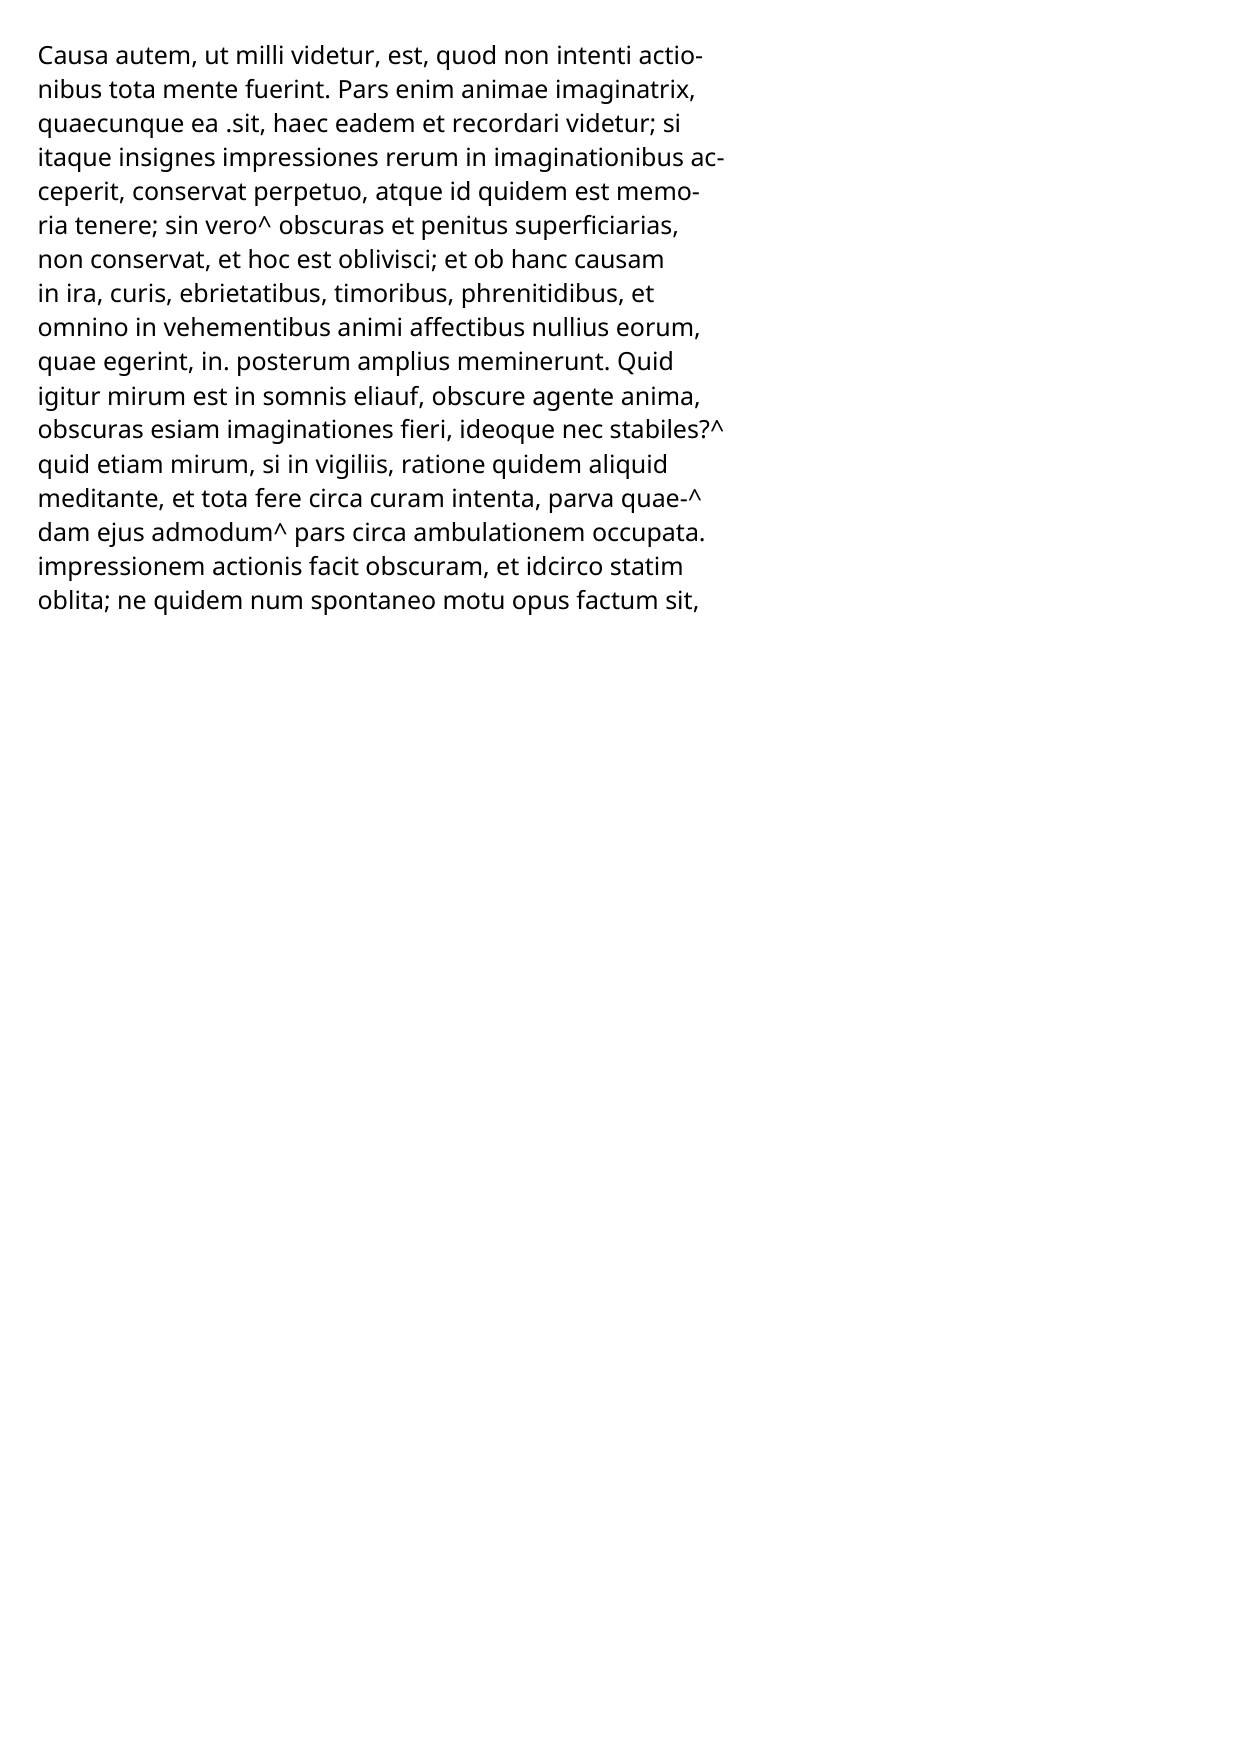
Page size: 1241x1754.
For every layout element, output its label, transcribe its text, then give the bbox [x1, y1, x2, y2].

text Causa autem, ut milli videtur, est, quod non intenti actio- nibus tota mente fuerint. Pars enim animae imaginatrix, quaecunque ea .sit, haec eadem et recordari videtur; si itaque insignes impressiones rerum in imaginationibus ac- ceperit, conservat perpetuo, atque id quidem est memo- ria tenere; sin vero^ obscuras et penitus superficiarias, non conservat, et hoc est oblivisci; et ob hanc causam in ira, curis, ebrietatibus, timoribus, phrenitidibus, et omnino in vehementibus animi affectibus nullius eorum, quae egerint, in. posterum amplius meminerunt. Quid igitur mirum est in somnis eliauf, obscure agente anima, obscuras esiam imaginationes fieri, ideoque nec stabiles?^ quid etiam mirum, si in vigiliis, ratione quidem aliquid meditante, et tota fere circa curam intenta, parva quae-^ dam ejus admodum^ pars circa ambulationem occupata. impressionem actionis facit obscuram, et idcirco statim oblita; ne quidem num spontaneo motu opus factum sit, [37, 37, 1203, 617]
